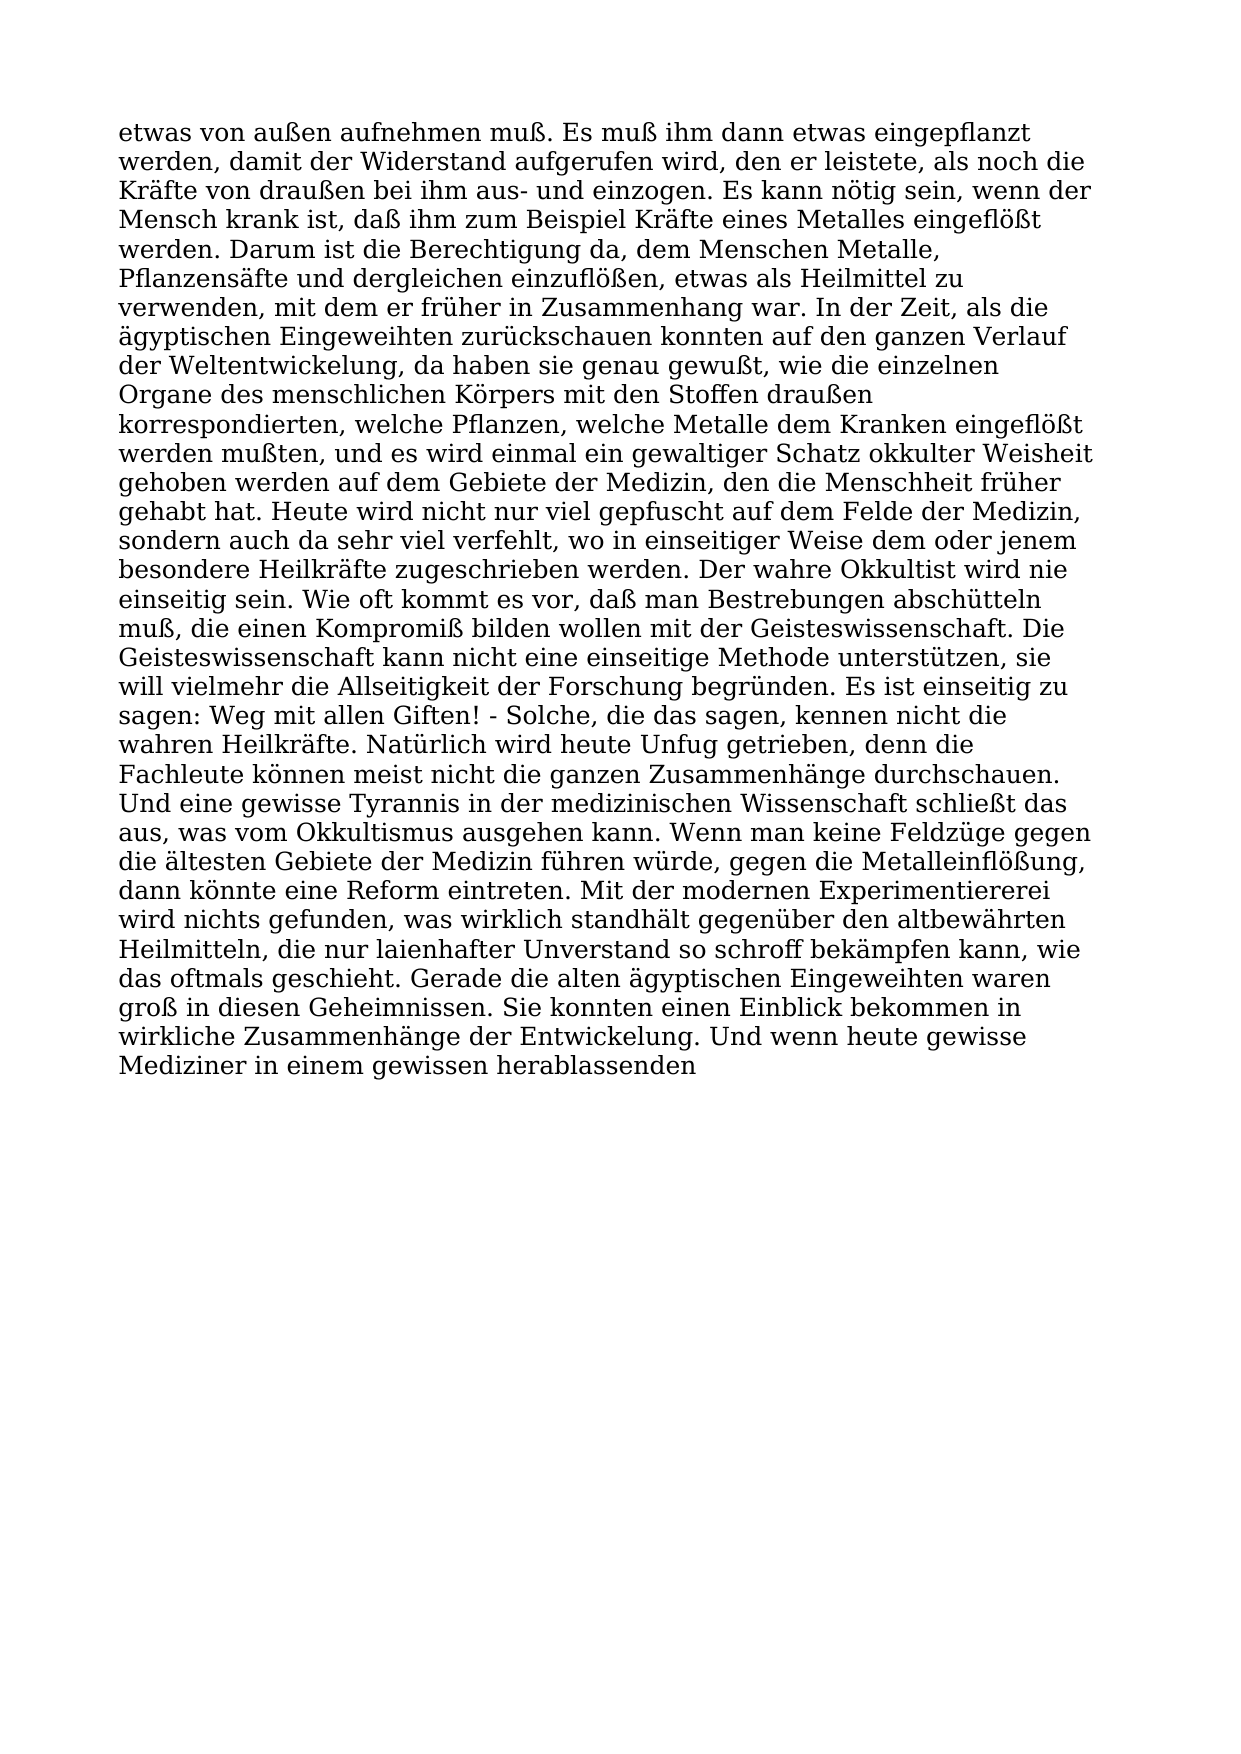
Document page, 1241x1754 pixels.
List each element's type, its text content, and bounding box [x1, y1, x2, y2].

text gehabt hat. Heute wird nicht nur viel gepfuscht auf dem Felde der Medizin, [118, 497, 1122, 526]
text Organe des menschlichen Körpers mit den Stoffen draußen [118, 381, 1122, 410]
text Fachleute können meist nicht die ganzen Zusammenhänge durchschauen. [118, 760, 1122, 789]
text werden. Darum ist die Berechtigung da, dem Menschen Metalle, [118, 235, 1122, 264]
text Kräfte von draußen bei ihm aus- und einzogen. Es kann nötig sein, wenn der [118, 176, 1122, 206]
text dann könnte eine Reform eintreten. Mit der modernen Experimentiererei [118, 876, 1122, 906]
text Heilmitteln, die nur laienhafter Unverstand so schroff bekämpfen kann, wie [118, 935, 1122, 964]
text Und eine gewisse Tyrannis in der medizinischen Wissenschaft schließt das [118, 789, 1122, 818]
text groß in diesen Geheimnissen. Sie konnten einen Einblick bekommen in [118, 993, 1122, 1022]
text gehoben werden auf dem Gebiete der Medizin, den die Menschheit früher [118, 468, 1122, 497]
text wahren Heilkräfte. Natürlich wird heute Unfug getrieben, denn die [118, 731, 1122, 760]
text muß, die einen Kompromiß bilden wollen mit der Geisteswissenschaft. Die [118, 614, 1122, 643]
text sagen: Weg mit allen Giften! - Solche, die das sagen, kennen nicht die [118, 701, 1122, 731]
text aus, was vom Okkultismus ausgehen kann. Wenn man keine Feldzüge gegen [118, 818, 1122, 847]
text der Weltentwickelung, da haben sie genau gewußt, wie die einzelnen [118, 351, 1122, 381]
text will vielmehr die Allseitigkeit der Forschung begründen. Es ist einseitig zu [118, 672, 1122, 701]
text etwas von außen aufnehmen muß. Es muß ihm dann etwas eingepflanzt [118, 118, 1122, 147]
text Pflanzensäfte und dergleichen einzuflößen, etwas als Heilmittel zu [118, 264, 1122, 293]
text das oftmals geschieht. Gerade die alten ägyptischen Eingeweihten waren [118, 964, 1122, 993]
text Mediziner in einem gewissen herablassenden [118, 1051, 1122, 1081]
text wird nichts gefunden, was wirklich standhält gegenüber den altbewährten [118, 906, 1122, 935]
text Geisteswissenschaft kann nicht eine einseitige Methode unterstützen, sie [118, 643, 1122, 672]
text einseitig sein. Wie oft kommt es vor, daß man Bestrebungen abschütteln [118, 585, 1122, 614]
text korrespondierten, welche Pflanzen, welche Metalle dem Kranken eingeflößt [118, 410, 1122, 439]
text wirkliche Zusammenhänge der Entwickelung. Und wenn heute gewisse [118, 1022, 1122, 1051]
text besondere Heilkräfte zugeschrieben werden. Der wahre Okkultist wird nie [118, 556, 1122, 585]
text Mensch krank ist, daß ihm zum Beispiel Kräfte eines Metalles eingeflößt [118, 206, 1122, 235]
text verwenden, mit dem er früher in Zusammenhang war. In der Zeit, als die [118, 293, 1122, 322]
text ägyptischen Eingeweihten zurückschauen konnten auf den ganzen Verlauf [118, 322, 1122, 351]
text werden, damit der Widerstand aufgerufen wird, den er leistete, als noch die [118, 147, 1122, 176]
text die ältesten Gebiete der Medizin führen würde, gegen die Metalleinflößung, [118, 847, 1122, 876]
text sondern auch da sehr viel verfehlt, wo in einseitiger Weise dem oder jenem [118, 526, 1122, 556]
text werden mußten, und es wird einmal ein gewaltiger Schatz okkulter Weisheit [118, 439, 1122, 468]
